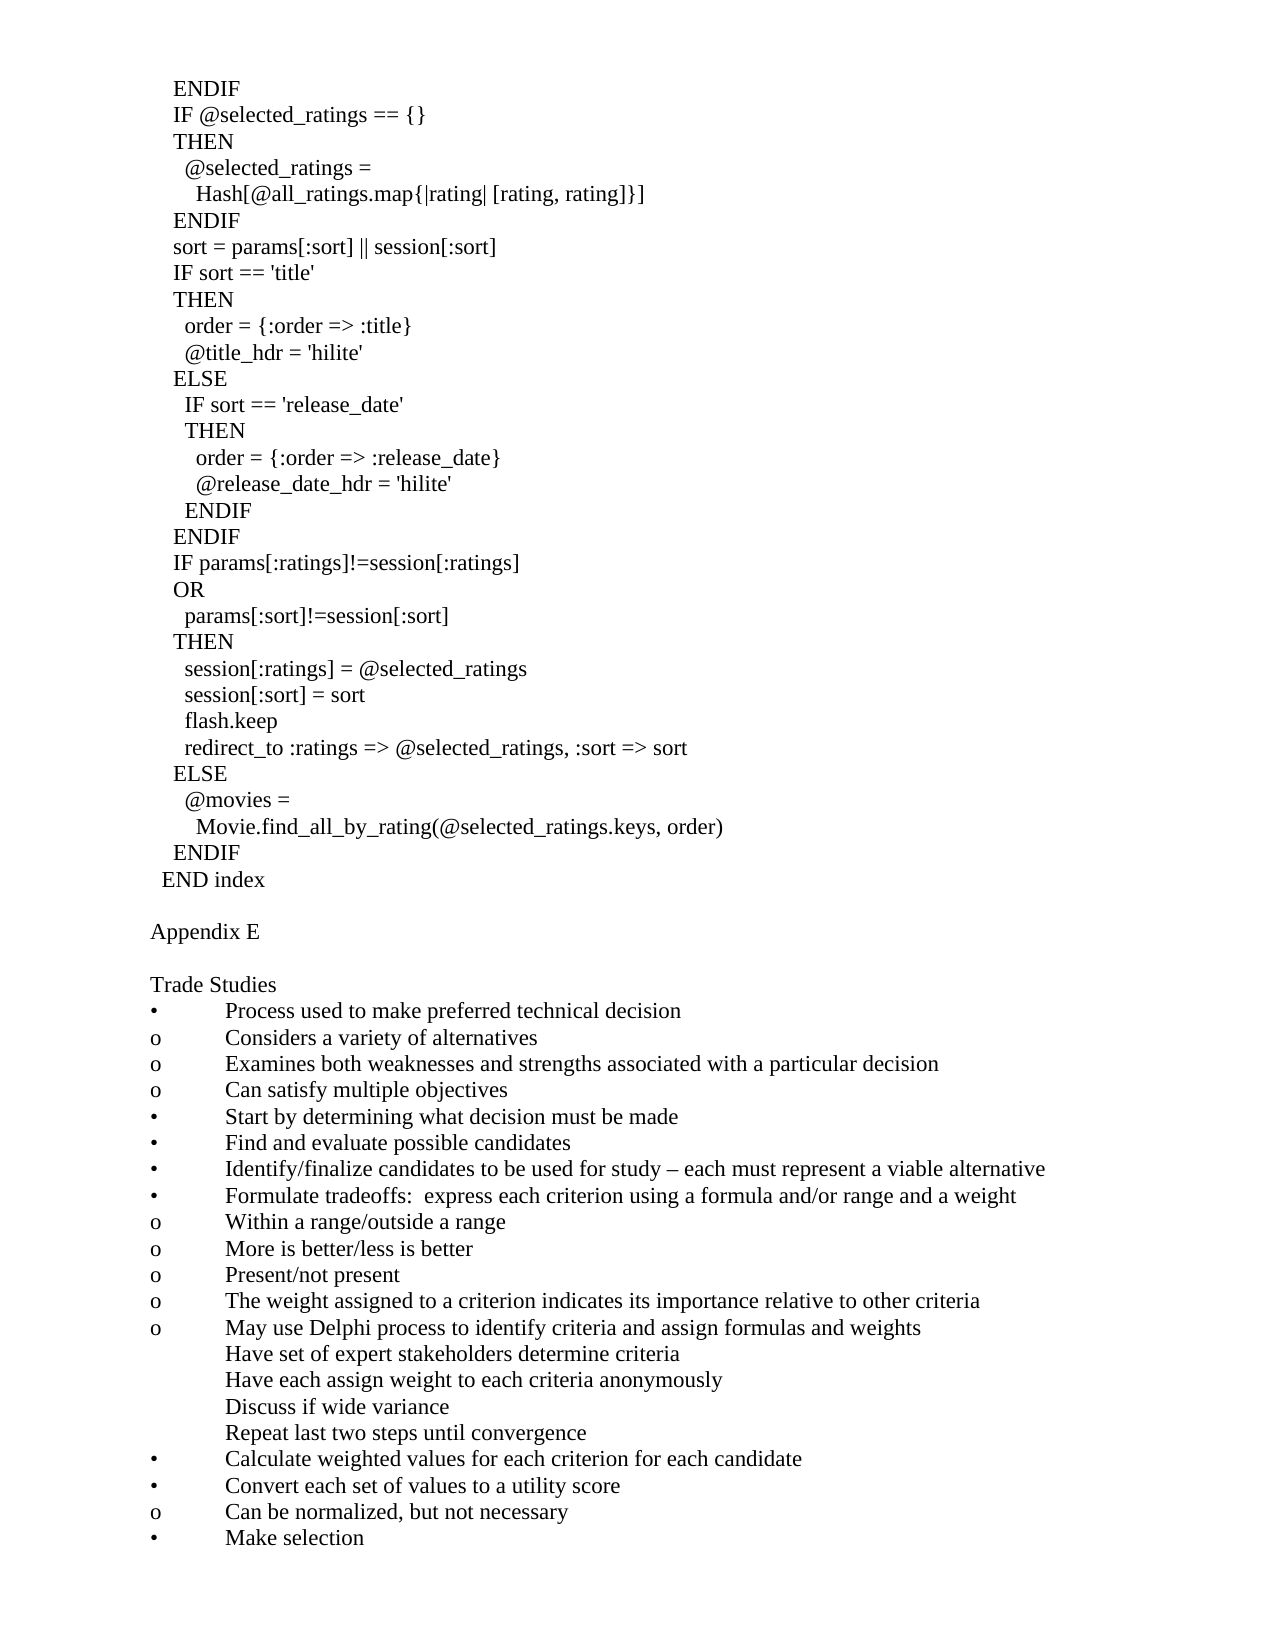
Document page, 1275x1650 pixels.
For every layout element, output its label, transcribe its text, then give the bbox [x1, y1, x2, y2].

text ENDIF [150, 497, 1125, 523]
text ELSE [150, 760, 1125, 787]
text @movies = [150, 787, 1125, 813]
text  Discuss if wide variance [150, 1393, 1125, 1419]
text • Calculate weighted values for each criterion for each candidate [150, 1445, 1125, 1472]
text redirect_to :ratings => @selected_ratings, :sort => sort [150, 734, 1125, 760]
text @selected_ratings = [150, 154, 1125, 180]
text order = {:order => :title} [150, 312, 1125, 338]
text session[:sort] = sort [150, 681, 1125, 707]
text • Formulate tradeoffs: express each criterion using a formula and/or range and a weight [150, 1182, 1125, 1208]
text • Identify/finalize candidates to be used for study – each must represent a viable alternative [150, 1156, 1125, 1182]
text END index [150, 866, 1125, 892]
text  Have each assign weight to each criteria anonymously [150, 1366, 1125, 1393]
text Trade Studies [150, 971, 1125, 997]
text params[:sort]!=session[:sort] [150, 602, 1125, 628]
text flash.keep [150, 707, 1125, 734]
text session[:ratings] = @selected_ratings [150, 655, 1125, 681]
text IF params[:ratings]!=session[:ratings] [150, 549, 1125, 576]
text order = {:order => :release_date} [150, 444, 1125, 470]
text o Examines both weaknesses and strengths associated with a particular decision [150, 1050, 1125, 1076]
text OR [150, 576, 1125, 602]
text Movie.find_all_by_rating(@selected_ratings.keys, order) [150, 813, 1125, 839]
text o Considers a variety of alternatives [150, 1024, 1125, 1050]
text IF sort == 'release_date' [150, 391, 1125, 418]
text THEN [150, 418, 1125, 444]
text IF sort == 'title' [150, 259, 1125, 286]
text ENDIF [150, 207, 1125, 233]
text THEN [150, 286, 1125, 312]
text ENDIF [150, 523, 1125, 549]
text Appendix E [150, 918, 1125, 945]
text • Process used to make preferred technical decision [150, 997, 1125, 1024]
text o More is better/less is better [150, 1234, 1125, 1261]
text o Can satisfy multiple objectives [150, 1076, 1125, 1103]
text THEN [150, 628, 1125, 655]
text o Present/not present [150, 1261, 1125, 1287]
text ENDIF [150, 75, 1125, 101]
text ELSE [150, 365, 1125, 391]
text  Repeat last two steps until convergence [150, 1419, 1125, 1445]
text o May use Delphi process to identify criteria and assign formulas and weights [150, 1314, 1125, 1340]
text o Within a range/outside a range [150, 1208, 1125, 1234]
text • Convert each set of values to a utility score [150, 1472, 1125, 1498]
text o Can be normalized, but not necessary [150, 1498, 1125, 1524]
text @title_hdr = 'hilite' [150, 338, 1125, 365]
text sort = params[:sort] || session[:sort] [150, 233, 1125, 259]
text @release_date_hdr = 'hilite' [150, 470, 1125, 497]
text Hash[@all_ratings.map{|rating| [rating, rating]}] [150, 180, 1125, 207]
text  Have set of expert stakeholders determine criteria [150, 1340, 1125, 1366]
text ENDIF [150, 839, 1125, 866]
text • Find and evaluate possible candidates [150, 1129, 1125, 1156]
text • Start by determining what decision must be made [150, 1103, 1125, 1129]
text • Make selection [150, 1524, 1125, 1551]
text o The weight assigned to a criterion indicates its importance relative to other criteria [150, 1287, 1125, 1314]
text IF @selected_ratings == {} [150, 101, 1125, 128]
text THEN [150, 128, 1125, 154]
